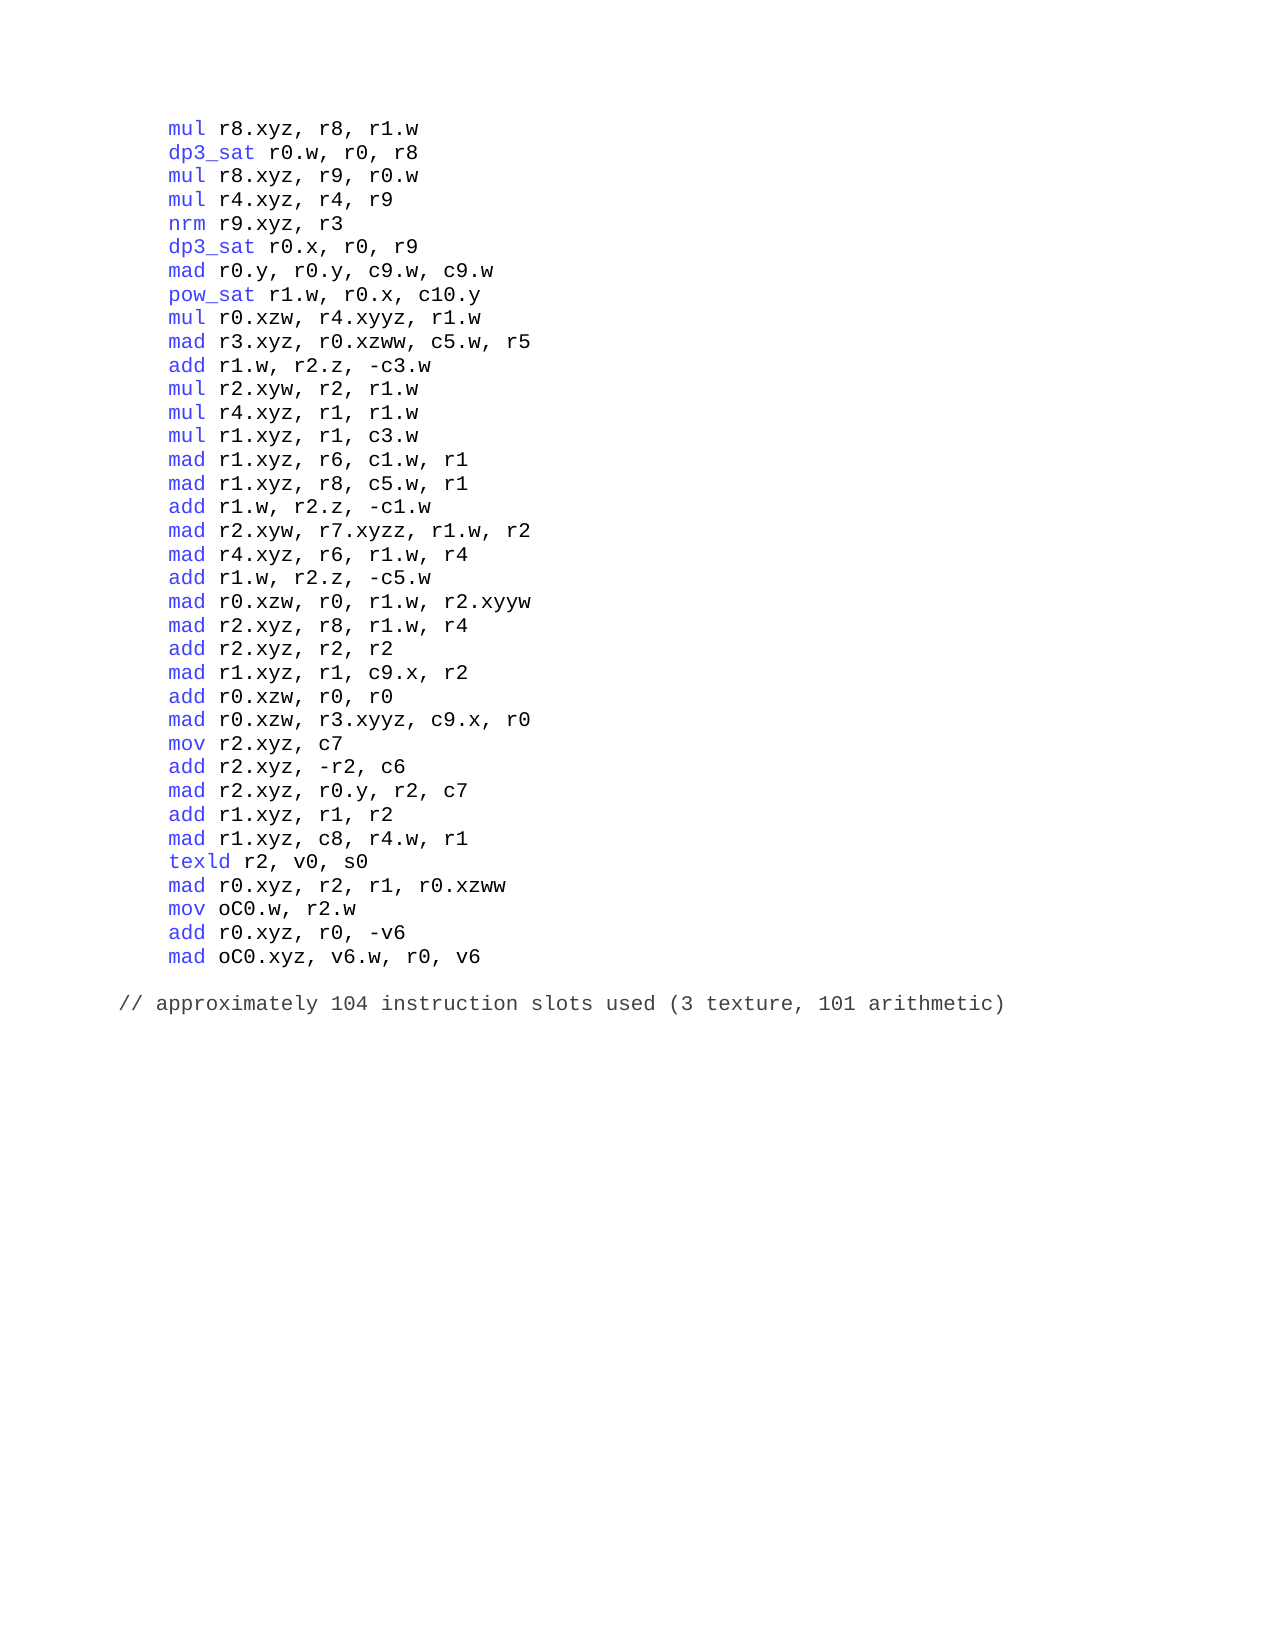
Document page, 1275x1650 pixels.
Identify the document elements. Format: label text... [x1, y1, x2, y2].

text add r0.xzw, r0, r0 [118, 686, 1157, 709]
text mad r0.xyz, r2, r1, r0.xzww [118, 875, 1157, 898]
text add r0.xyz, r0, -v6 [118, 922, 1157, 946]
text mad r1.xyz, r1, c9.x, r2 [118, 662, 1157, 686]
text add r2.xyz, -r2, c6 [118, 757, 1157, 780]
text mad r3.xyz, r0.xzww, c5.w, r5 [118, 331, 1157, 354]
text texld r2, v0, s0 [118, 851, 1157, 875]
text add r2.xyz, r2, r2 [118, 638, 1157, 662]
text mad r0.y, r0.y, c9.w, c9.w [118, 260, 1157, 284]
text add r1.w, r2.z, -c5.w [118, 567, 1157, 591]
text mul r8.xyz, r8, r1.w [118, 118, 1157, 142]
text // approximately 104 instruction slots used (3 texture, 101 arithmetic) [118, 993, 1157, 1017]
text add r1.xyz, r1, r2 [118, 804, 1157, 827]
text mad r0.xzw, r3.xyyz, c9.x, r0 [118, 709, 1157, 733]
text pow_sat r1.w, r0.x, c10.y [118, 284, 1157, 307]
text mul r4.xyz, r1, r1.w [118, 402, 1157, 426]
text mad r1.xyz, r6, c1.w, r1 [118, 449, 1157, 473]
text mad r2.xyw, r7.xyzz, r1.w, r2 [118, 520, 1157, 544]
text mul r1.xyz, r1, c3.w [118, 426, 1157, 449]
text mul r8.xyz, r9, r0.w [118, 165, 1157, 189]
text mad r1.xyz, c8, r4.w, r1 [118, 827, 1157, 851]
text mul r2.xyw, r2, r1.w [118, 378, 1157, 402]
text add r1.w, r2.z, -c1.w [118, 496, 1157, 520]
text mad r4.xyz, r6, r1.w, r4 [118, 544, 1157, 567]
text mad oC0.xyz, v6.w, r0, v6 [118, 946, 1157, 969]
text dp3_sat r0.x, r0, r9 [118, 236, 1157, 260]
text mad r1.xyz, r8, c5.w, r1 [118, 473, 1157, 496]
text mad r0.xzw, r0, r1.w, r2.xyyw [118, 591, 1157, 615]
text mul r0.xzw, r4.xyyz, r1.w [118, 307, 1157, 331]
text mad r2.xyz, r8, r1.w, r4 [118, 615, 1157, 638]
text mul r4.xyz, r4, r9 [118, 189, 1157, 213]
text mov r2.xyz, c7 [118, 733, 1157, 757]
text nrm r9.xyz, r3 [118, 213, 1157, 236]
text mad r2.xyz, r0.y, r2, c7 [118, 780, 1157, 804]
text dp3_sat r0.w, r0, r8 [118, 142, 1157, 165]
text mov oC0.w, r2.w [118, 898, 1157, 922]
text add r1.w, r2.z, -c3.w [118, 354, 1157, 378]
